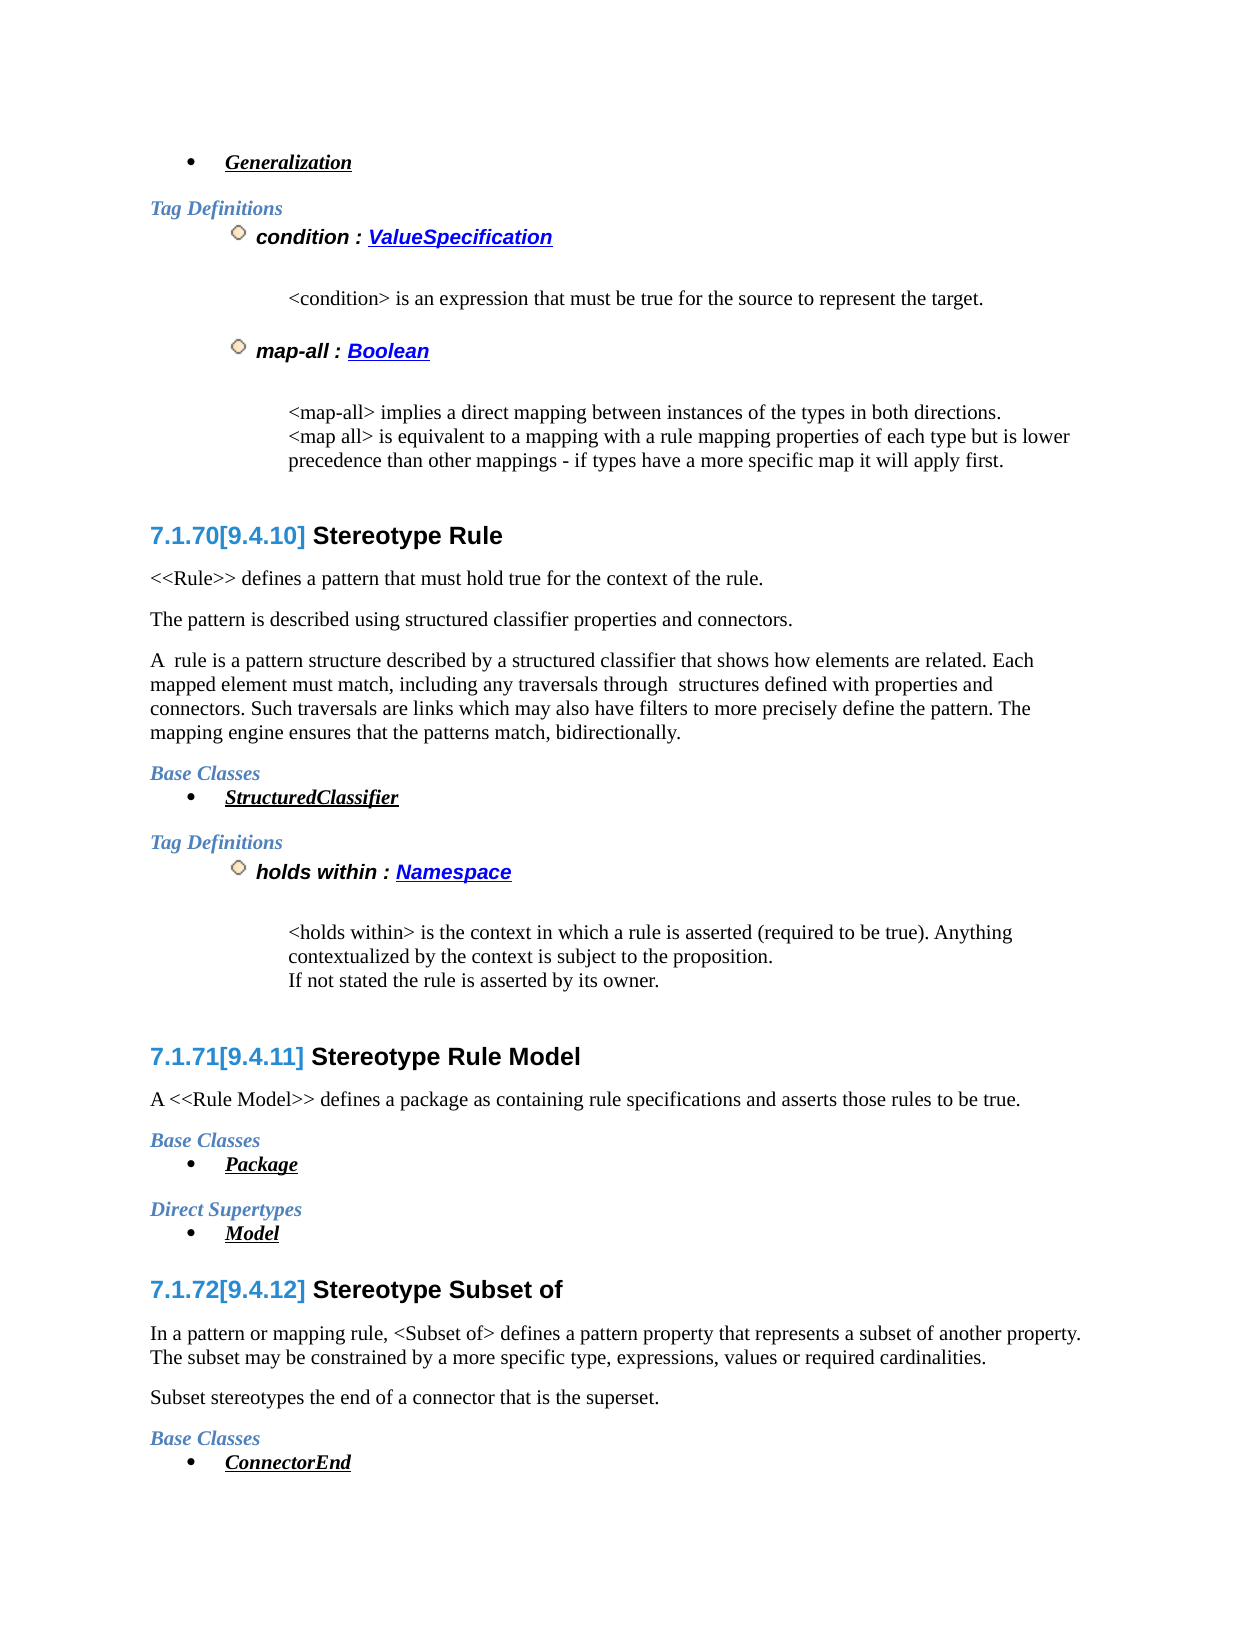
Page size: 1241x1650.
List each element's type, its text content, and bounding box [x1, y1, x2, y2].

text If not stated the rule is asserted by its owner. [288, 968, 1090, 992]
text holds within : Namespace [225, 854, 1090, 884]
text <holds within> is the context in which a rule is asserted (required to be true). Anything contextualized by the context is subject to the proposition. [288, 920, 1090, 968]
text Base Classes [150, 1128, 1090, 1152]
text <map-all> implies a direct mapping between instances of the types in both directions. [288, 399, 1090, 424]
text Base Classes [150, 761, 1090, 785]
text <map all> is equivalent to a mapping with a rule mapping properties of each type but is lower precedence than other mappings - if types have a more specific map it will apply first. [288, 424, 1090, 472]
text Base Classes [150, 1426, 1090, 1450]
text Subset stereotypes the end of a connector that is the superset. [150, 1385, 1090, 1409]
text Tag Definitions [150, 196, 1090, 219]
list StructuredClassifier [187, 785, 1090, 809]
text <<Rule>> defines a pattern that must hold true for the context of the rule. [150, 566, 1090, 590]
text The pattern is described using structured classifier properties and connectors. [150, 607, 1090, 631]
picture [225, 333, 251, 359]
list Model [187, 1221, 1090, 1245]
list Generalization [187, 150, 1090, 174]
text Tag Definitions [150, 830, 1090, 854]
text A <<Rule Model>> defines a package as containing rule specifications and asserts those rules to be true. [150, 1087, 1090, 1111]
list Package [187, 1152, 1090, 1176]
subtitle Stereotype Subset of [150, 1275, 1090, 1304]
picture [225, 219, 251, 245]
picture [225, 854, 251, 880]
subtitle Stereotype Rule [150, 521, 1090, 549]
subtitle Stereotype Rule Model [150, 1041, 1090, 1070]
text Direct Supertypes [150, 1197, 1090, 1221]
text condition : ValueSpecification [225, 219, 1090, 249]
text In a pattern or mapping rule, <Subset of> defines a pattern property that represents a subset of another property. The subset may be constrained by a more specific type, expressions, values or required cardinalities. [150, 1321, 1090, 1369]
text map-all : Boolean [225, 334, 1090, 363]
text <condition> is an expression that must be true for the source to represent the target. [288, 286, 1090, 309]
list ConnectorEnd [187, 1450, 1090, 1474]
text A rule is a pattern structure described by a structured classifier that shows how elements are related. Each mapped element must match, including any traversals through structures defined with properties and connectors. Such traversals are links which may also have filters to more precisely define the pattern. The mapping engine ensures that the patterns match, bidirectionally. [150, 648, 1090, 744]
